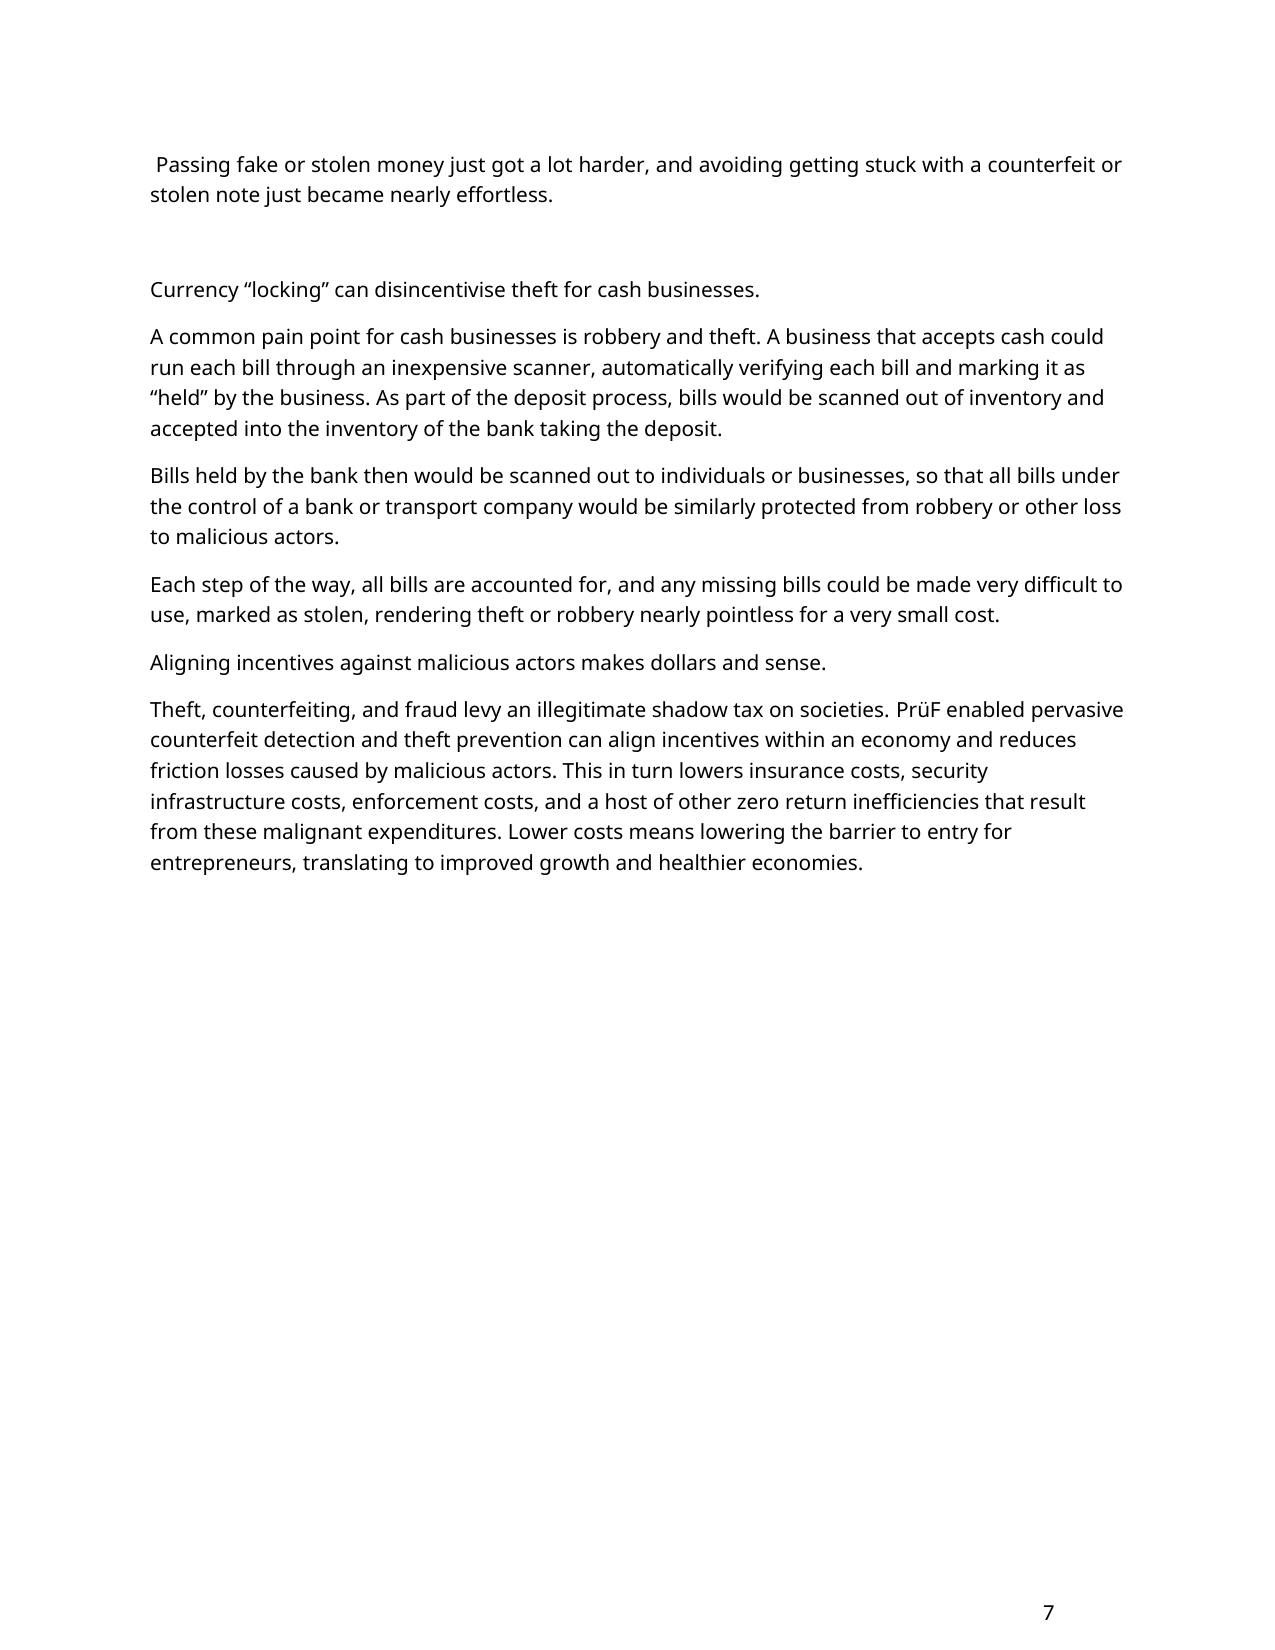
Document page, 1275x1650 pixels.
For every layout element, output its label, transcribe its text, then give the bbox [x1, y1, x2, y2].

text Currency “locking” can disincentivise theft for cash businesses. [150, 275, 1125, 303]
text Aligning incentives against malicious actors makes dollars and sense. [150, 648, 1125, 676]
text Bills held by the bank then would be scanned out to individuals or businesses, so that all bills under the control of a bank or transport company would be similarly protected from robbery or other loss to malicious actors. [150, 461, 1125, 551]
text Each step of the way, all bills are accounted for, and any missing bills could be made very difficult to use, marked as stolen, rendering theft or robbery nearly pointless for a very small cost. [150, 570, 1125, 629]
text Passing fake or stolen money just got a lot harder, and avoiding getting stuck with a counterfeit or stolen note just became nearly effortless. [150, 150, 1125, 209]
text Theft, counterfeiting, and fraud levy an illegitimate shadow tax on societies. PrüF enabled pervasive counterfeit detection and theft prevention can align incentives within an economy and reduces friction losses caused by malicious actors. This in turn lowers insurance costs, security infrastructure costs, enforcement costs, and a host of other zero return inefficiencies that result from these malignant expenditures. Lower costs means lowering the barrier to entry for entrepreneurs, translating to improved growth and healthier economies. [150, 695, 1125, 877]
text A common pain point for cash businesses is robbery and theft. A business that accepts cash could run each bill through an inexpensive scanner, automatically verifying each bill and marking it as “held” by the business. As part of the deposit process, bills would be scanned out of inventory and accepted into the inventory of the bank taking the deposit. [150, 322, 1125, 442]
